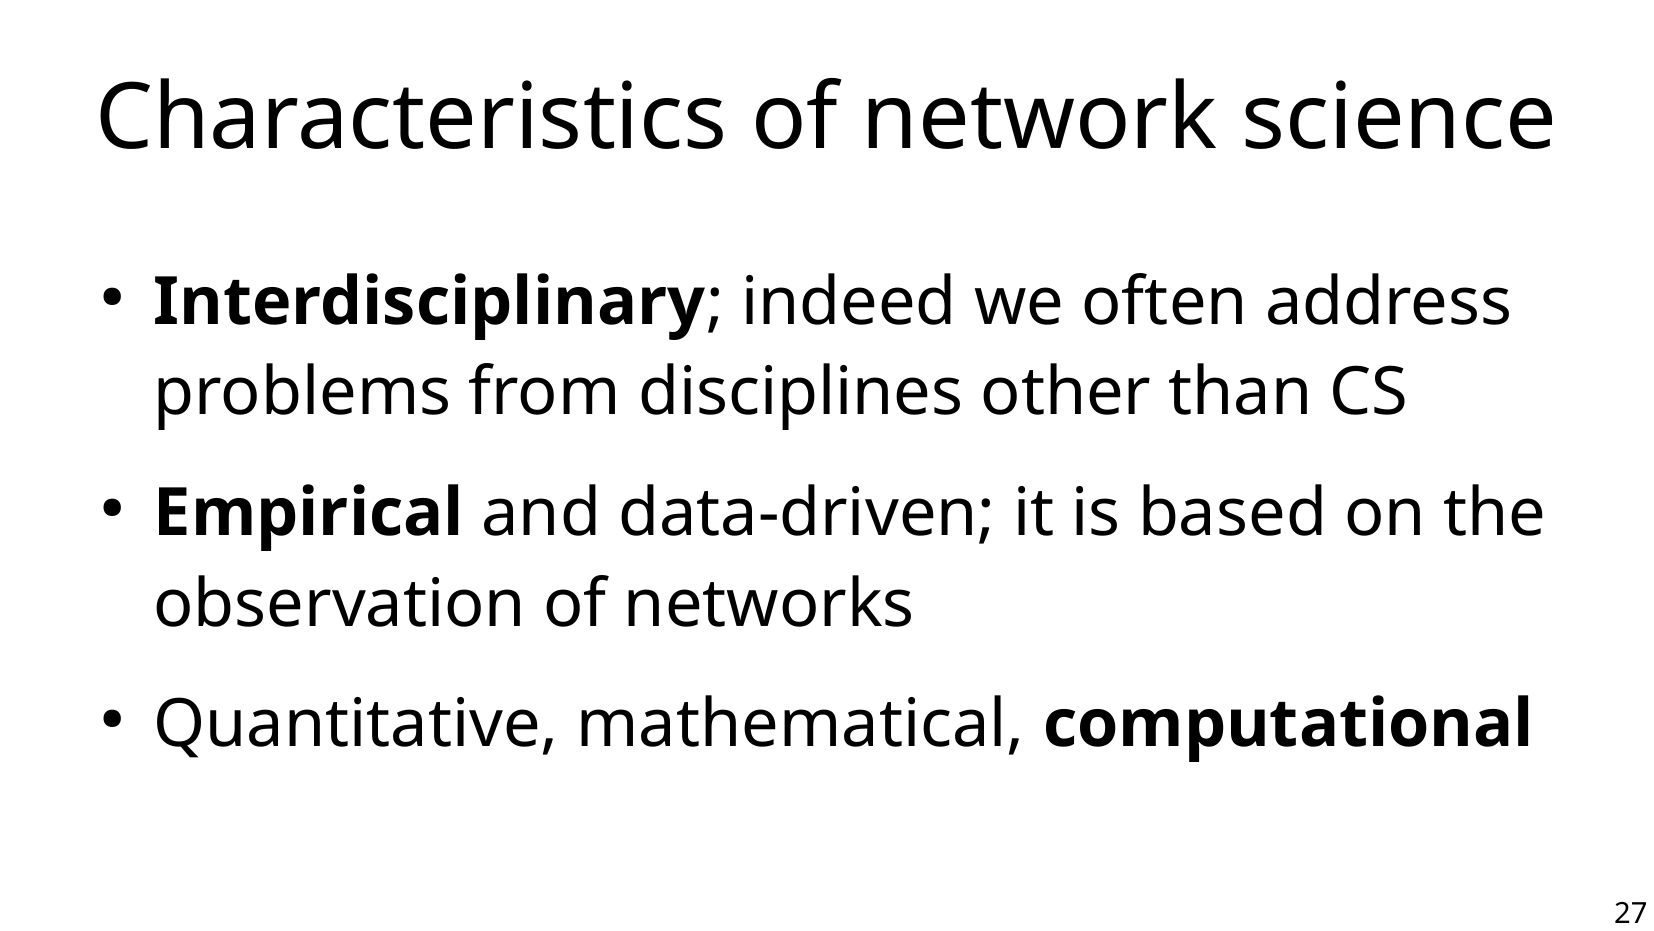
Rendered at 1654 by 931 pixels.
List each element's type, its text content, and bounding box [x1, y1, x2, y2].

list Interdisciplinary; indeed we often address problems from disciplines other than CS Empirical and data-driven; it is based on the observation of networks Quantitative, mathematical, computational [82, 253, 1571, 793]
title Characteristics of network science [82, 1, 1571, 226]
